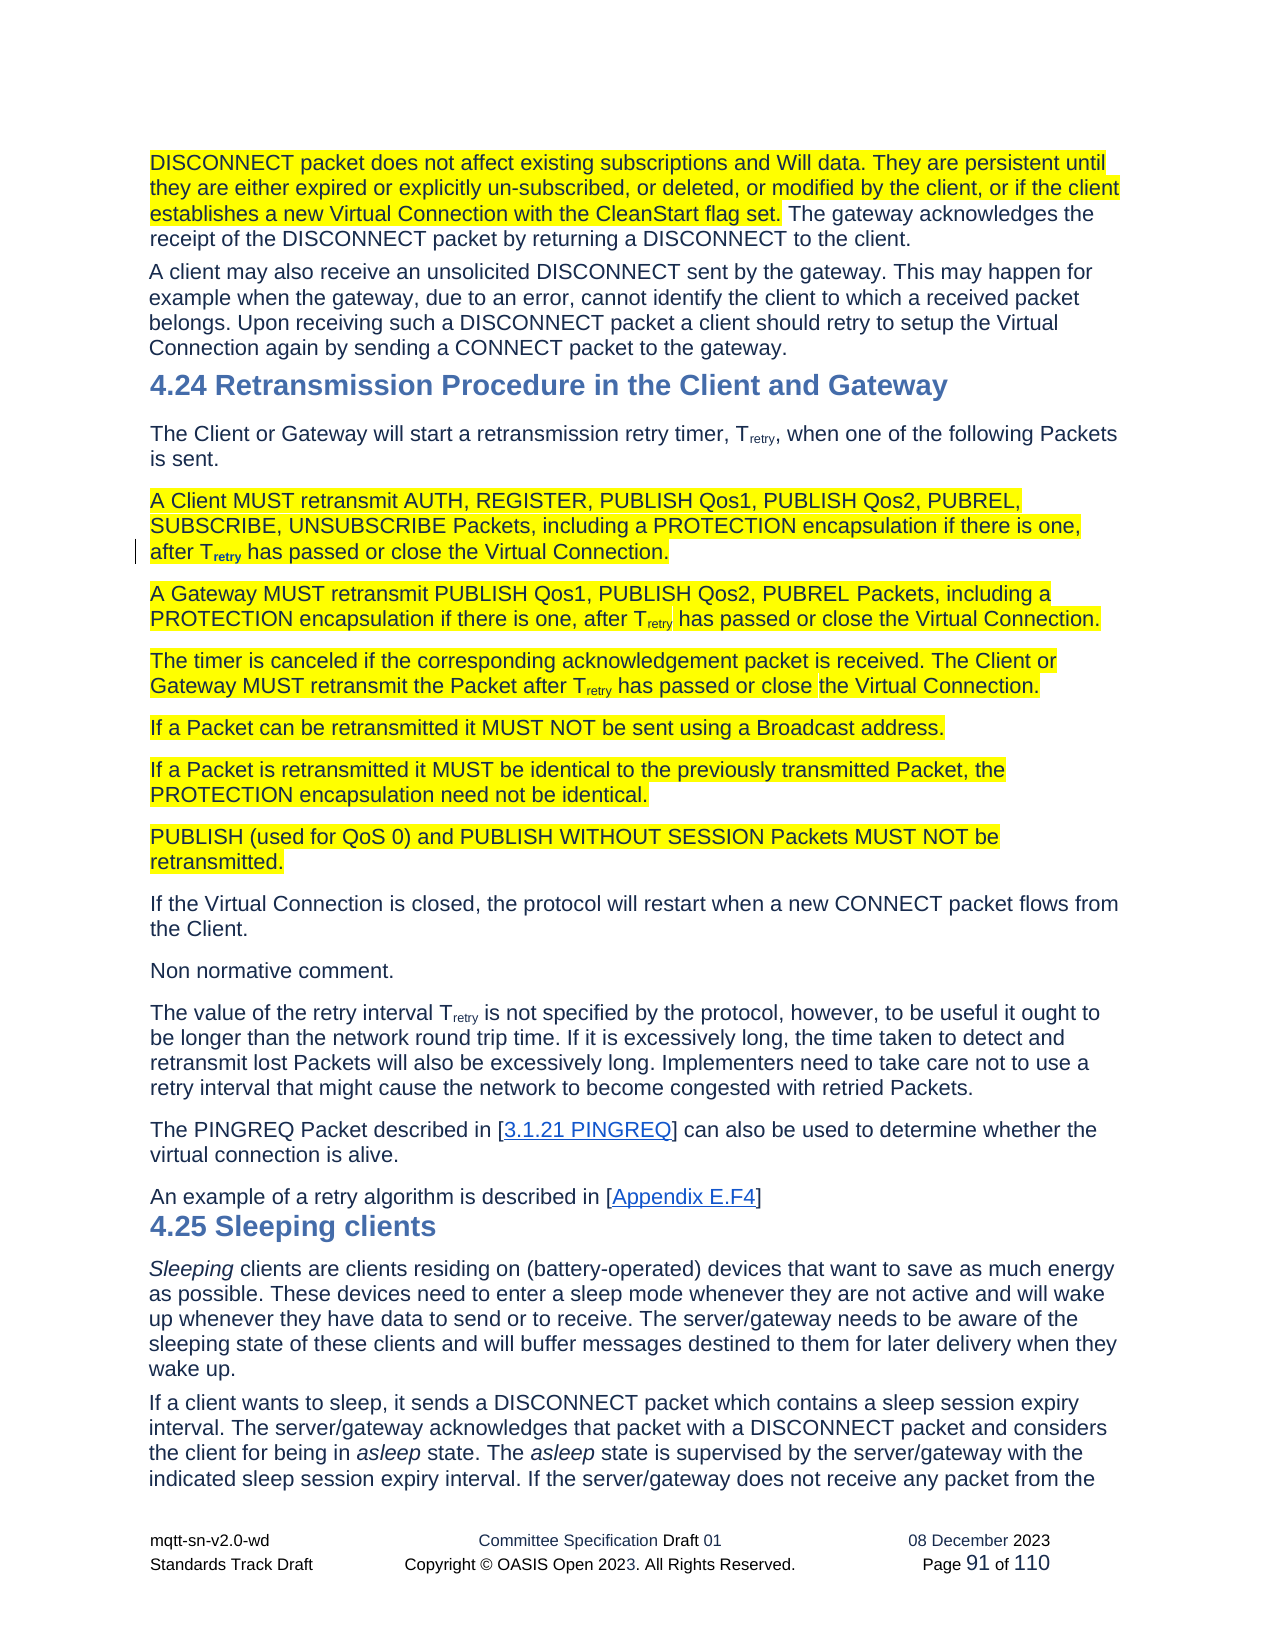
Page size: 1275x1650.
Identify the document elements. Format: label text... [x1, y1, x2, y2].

text A client may also receive an unsolicited DISCONNECT sent by the gateway. This may happen for example when the gateway, due to an error, cannot identify the client to which a received packet belongs. Upon receiving such a DISCONNECT packet a client should retry to setup the Virtual Connection again by sending a CONNECT packet to the gateway. [148, 259, 1124, 360]
text PUBLISH (used for QoS 0) and PUBLISH WITHOUT SESSION Packets MUST NOT be retransmitted. [150, 824, 1125, 874]
text The timer is canceled if the corresponding acknowledgement packet is received. The Client or Gateway MUST retransmit the Packet after Tretry has passed or close the Virtual Connection. [150, 648, 1125, 698]
text A Gateway MUST retransmit PUBLISH Qos1, PUBLISH Qos2, PUBREL Packets, including a PROTECTION encapsulation if there is one, after Tretry has passed or close the Virtual Connection. [150, 581, 1125, 631]
text The PINGREQ Packet described in [3.1.21 PINGREQ] can also be used to determine whether the virtual connection is alive. [150, 1117, 1125, 1168]
text An example of a retry algorithm is described in [Appendix E.F4] [150, 1184, 1125, 1209]
text If a client wants to sleep, it sends a DISCONNECT packet which contains a sleep session expiry interval. The server/gateway acknowledges that packet with a DISCONNECT packet and considers the client for being in asleep state. The asleep state is supervised by the server/gateway with the indicated sleep session expiry interval. If the server/gateway does not receive any packet from the [148, 1390, 1124, 1491]
text If the Virtual Connection is closed, the protocol will restart when a new CONNECT packet flows from the Client. [150, 891, 1125, 941]
text If a Packet can be retransmitted it MUST NOT be sent using a Broadcast address. [150, 715, 1125, 740]
text The Client or Gateway will start a retransmission retry timer, Tretry, when one of the following Packets is sent. [150, 421, 1125, 472]
text Non normative comment. [150, 958, 1125, 983]
text Sleeping clients are clients residing on (battery-operated) devices that want to save as much energy as possible. These devices need to enter a sleep mode whenever they are not active and will wake up whenever they have data to send or to receive. The server/gateway needs to be aware of the sleeping state of these clients and will buffer messages destined to them for later delivery when they wake up. [148, 1255, 1124, 1381]
text If a Packet is retransmitted it MUST be identical to the previously transmitted Packet, the PROTECTION encapsulation need not be identical. [150, 757, 1125, 807]
subtitle 4.25 Sleeping clients [150, 1209, 1124, 1243]
text DISCONNECT packet does not affect existing subscriptions and Will data. They are persistent until they are either expired or explicitly un-subscribed, or deleted, or modified by the client, or if the client establishes a new Virtual Connection with the CleanStart flag set. The gateway acknowledges the receipt of the DISCONNECT packet by returning a DISCONNECT to the client. [149, 150, 1124, 251]
text A Client MUST retransmit AUTH, REGISTER, PUBLISH Qos1, PUBLISH Qos2, PUBREL, SUBSCRIBE, UNSUBSCRIBE Packets, including a PROTECTION encapsulation if there is one, after Tretry has passed or close the Virtual Connection. [150, 488, 1125, 564]
subtitle 4.24 Retransmission Procedure in the Client and Gateway [150, 368, 1124, 402]
text The value of the retry interval Tretry is not specified by the protocol, however, to be useful it ought to be longer than the network round trip time. If it is excessively long, the time taken to detect and retransmit lost Packets will also be excessively long. Implementers need to take care not to use a retry interval that might cause the network to become congested with retried Packets. [150, 1000, 1125, 1101]
